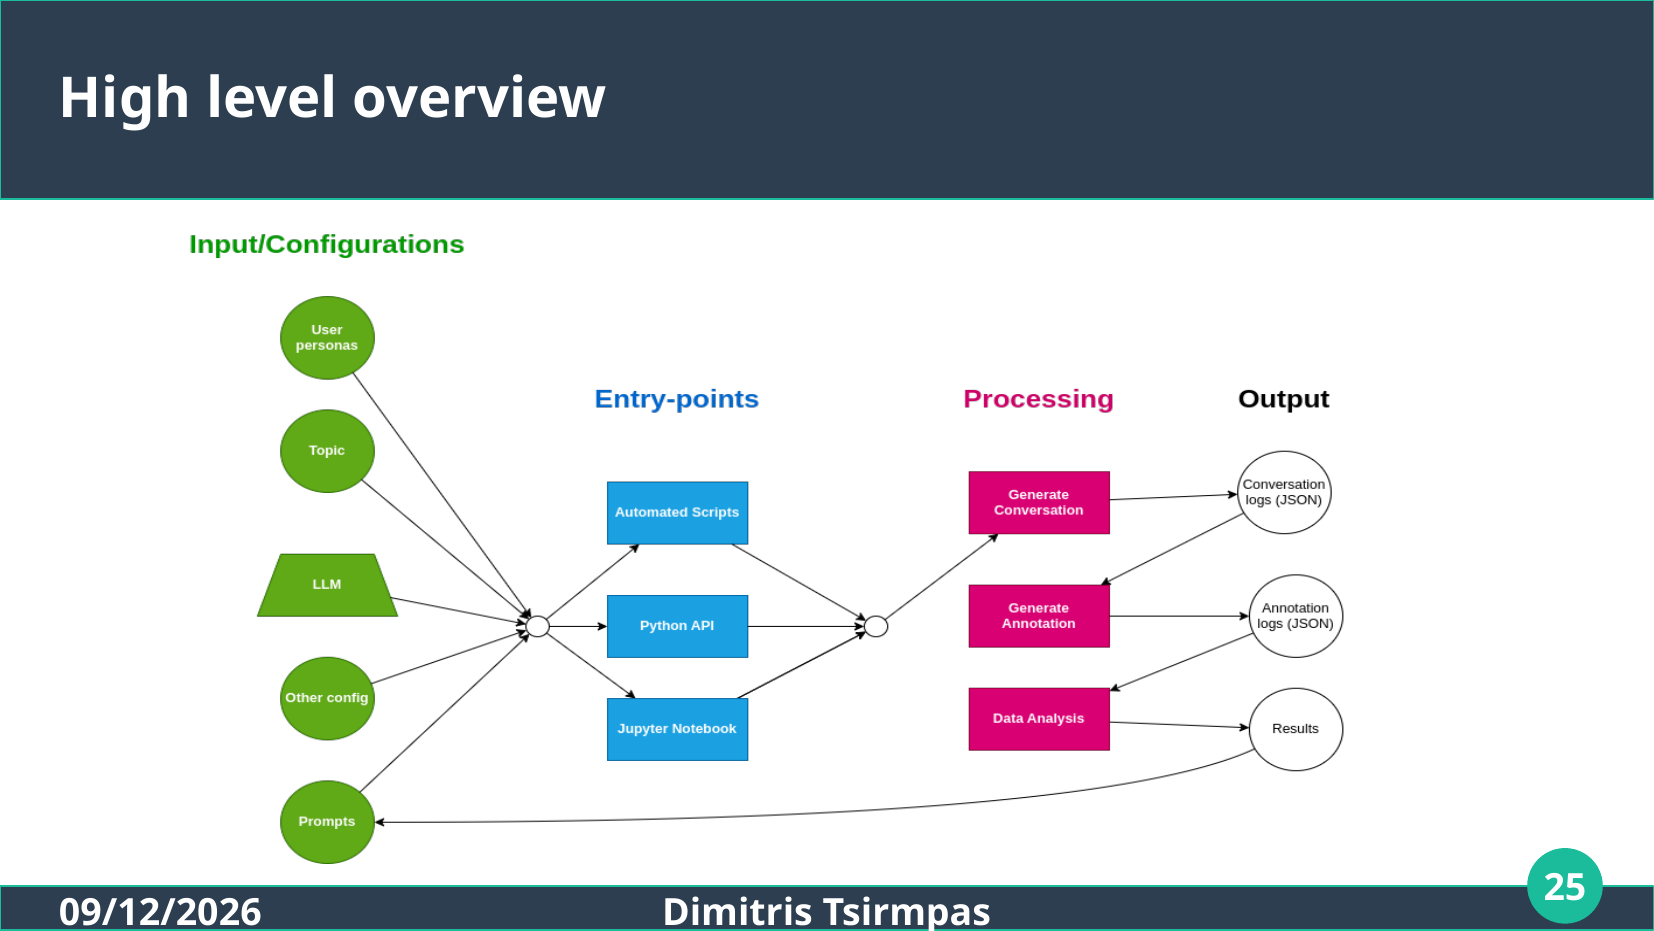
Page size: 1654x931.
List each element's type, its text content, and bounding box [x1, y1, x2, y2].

title High level overview [59, 37, 1595, 155]
picture [187, 224, 1424, 864]
